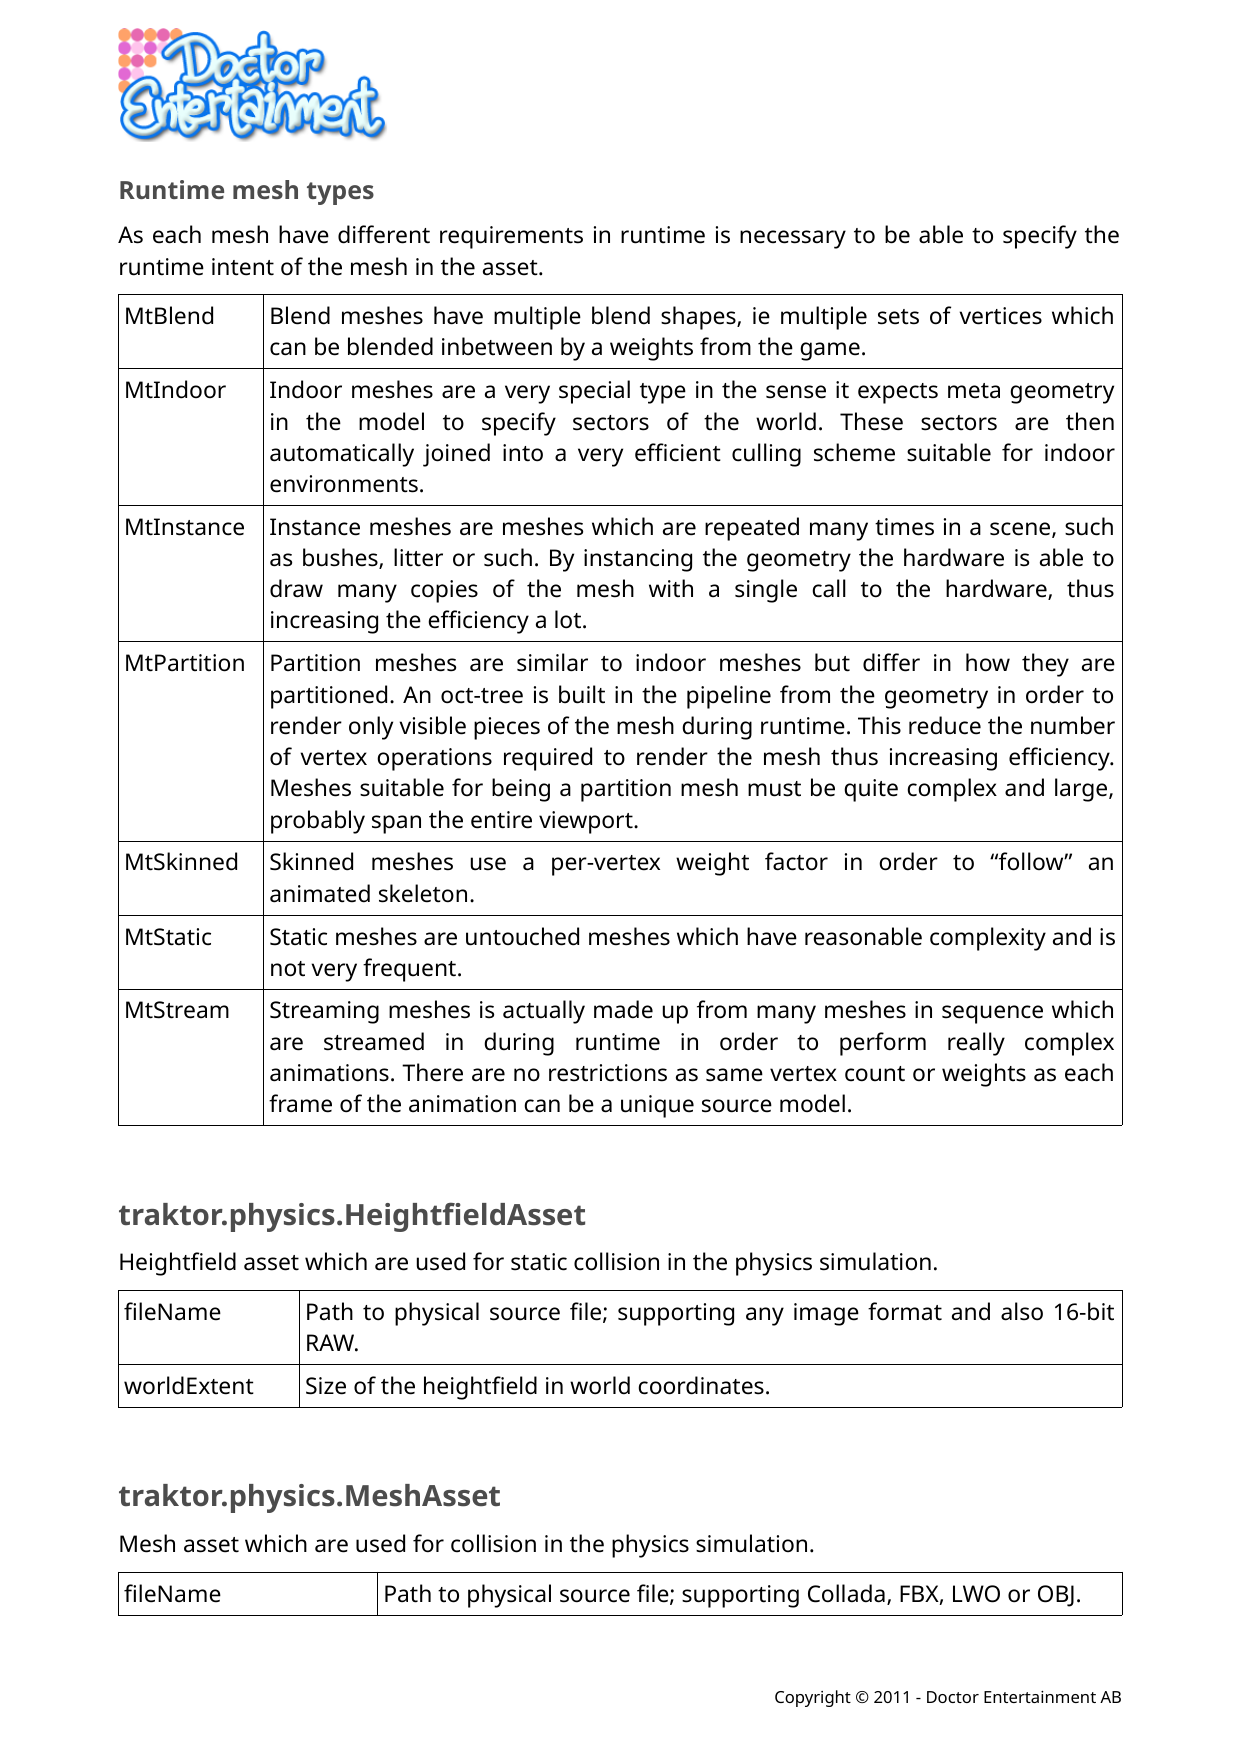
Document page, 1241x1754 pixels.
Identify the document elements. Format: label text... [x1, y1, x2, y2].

table_cell worldExtent [119, 1365, 299, 1407]
text As each mesh have different requirements in runtime is necessary to be able to specify the runtime intent of the mesh in the asset. [118, 219, 1122, 282]
table_header MtBlend [119, 295, 263, 368]
table_header fileName [119, 1291, 299, 1364]
table_cell Size of the heightfield in world coordinates. [300, 1365, 1122, 1407]
table_cell Partition meshes are similar to indoor meshes but differ in how they are partitioned. An oct-tree is built in the pipeline from the geometry in order to render only visible pieces of the mesh during runtime. This reduce the number of vertex operations required to render the mesh thus increasing efficiency. Meshes suitable for being a partition mesh must be quite complex and large, probably span the entire viewport. [264, 642, 1122, 841]
subtitle traktor.physics.HeightfieldAsset [118, 1194, 1122, 1234]
subtitle Runtime mesh types [118, 173, 1122, 207]
text Heightfield asset which are used for static collision in the physics simulation. [118, 1246, 1122, 1277]
table_cell MtIndoor [119, 369, 263, 505]
table_cell MtPartition [119, 642, 263, 841]
table_cell Static meshes are untouched meshes which have reasonable complexity and is not very frequent. [264, 916, 1122, 989]
table_cell MtStream [119, 990, 263, 1125]
table_cell Instance meshes are meshes which are repeated many times in a scene, such as bushes, litter or such. By instancing the geometry the hardware is able to draw many copies of the mesh with a single call to the hardware, thus increasing the efficiency a lot. [264, 506, 1122, 641]
table_header Path to physical source file; supporting any image format and also 16-bit RAW. [300, 1291, 1122, 1364]
table_cell MtStatic [119, 916, 263, 989]
table_cell MtInstance [119, 506, 263, 641]
table_cell Skinned meshes use a per-vertex weight factor in order to “follow” an animated skeleton. [264, 842, 1122, 914]
table_cell Indoor meshes are a very special type in the sense it expects meta geometry in the model to specify sectors of the world. These sectors are then automatically joined into a very efficient culling scheme suitable for indoor environments. [264, 369, 1122, 505]
table_header Blend meshes have multiple blend shapes, ie multiple sets of vertices which can be blended inbetween by a weights from the game. [264, 295, 1122, 368]
table_cell Streaming meshes is actually made up from many meshes in sequence which are streamed in during runtime in order to perform really complex animations. There are no restrictions as same vertex count or weights as each frame of the animation can be a unique source model. [264, 990, 1122, 1125]
table_cell MtSkinned [119, 842, 263, 914]
table_header Path to physical source file; supporting Collada, FBX, LWO or OBJ. [378, 1573, 1122, 1614]
table_header fileName [119, 1573, 377, 1614]
subtitle traktor.physics.MeshAsset [118, 1476, 1122, 1515]
text Mesh asset which are used for collision in the physics simulation. [118, 1528, 1122, 1559]
